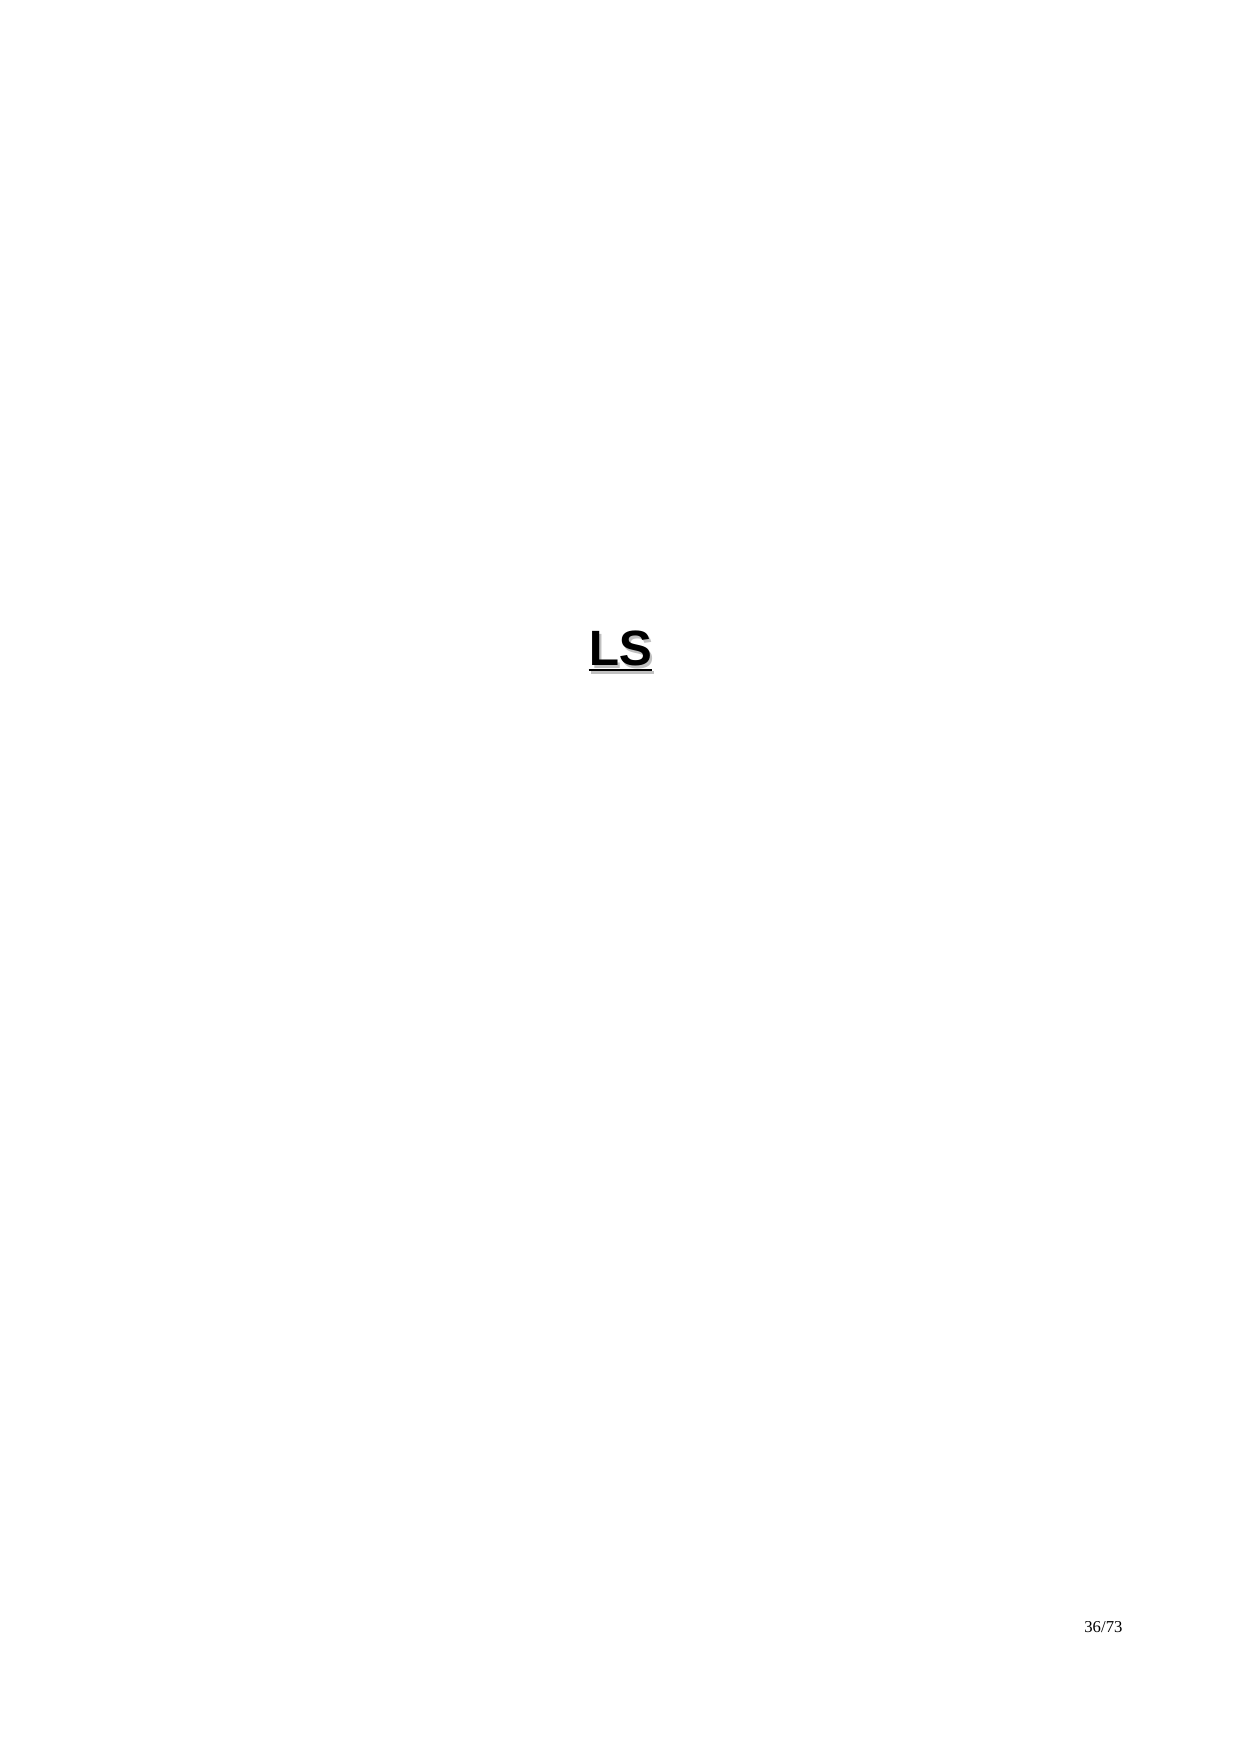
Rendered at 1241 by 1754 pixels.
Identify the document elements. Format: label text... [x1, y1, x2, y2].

subtitle LS [118, 619, 1122, 676]
